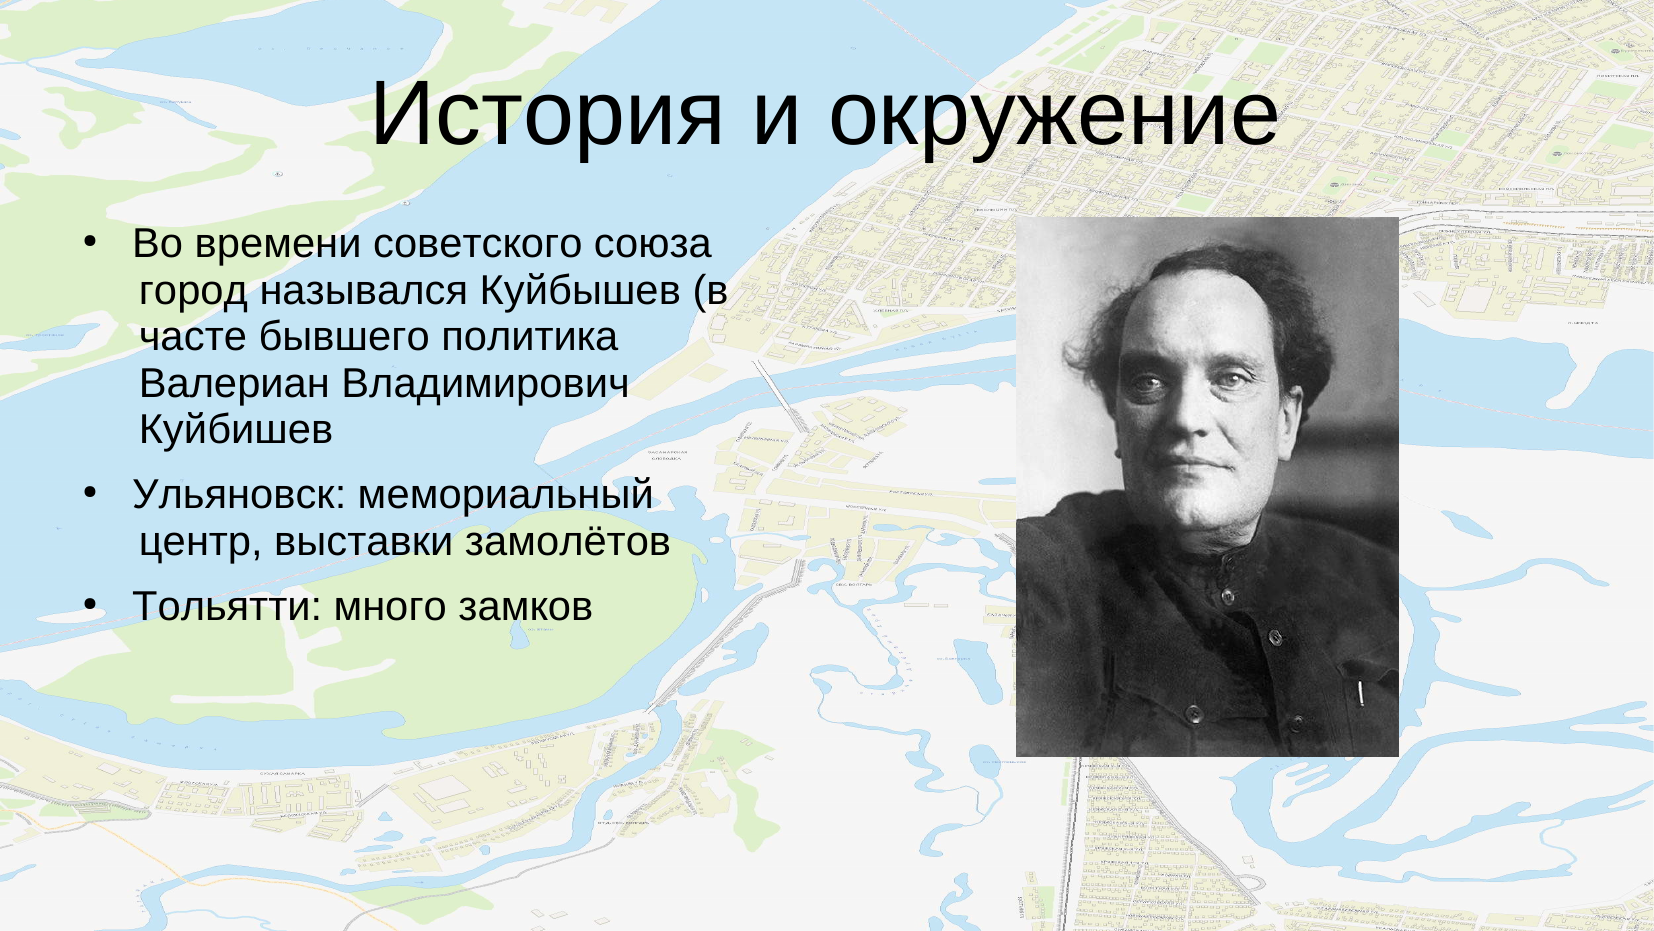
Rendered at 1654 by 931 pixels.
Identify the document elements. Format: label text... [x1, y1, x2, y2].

list Во времени советского союза город назывался Куйбышев (в часте бывшего политика Валериан Владимирович Куйбишев Ульяновск: мемориальный центр, выставки замолётов Тольятти: много замков [82, 217, 809, 757]
picture [1016, 217, 1399, 757]
title История и окружение [82, 36, 1570, 192]
